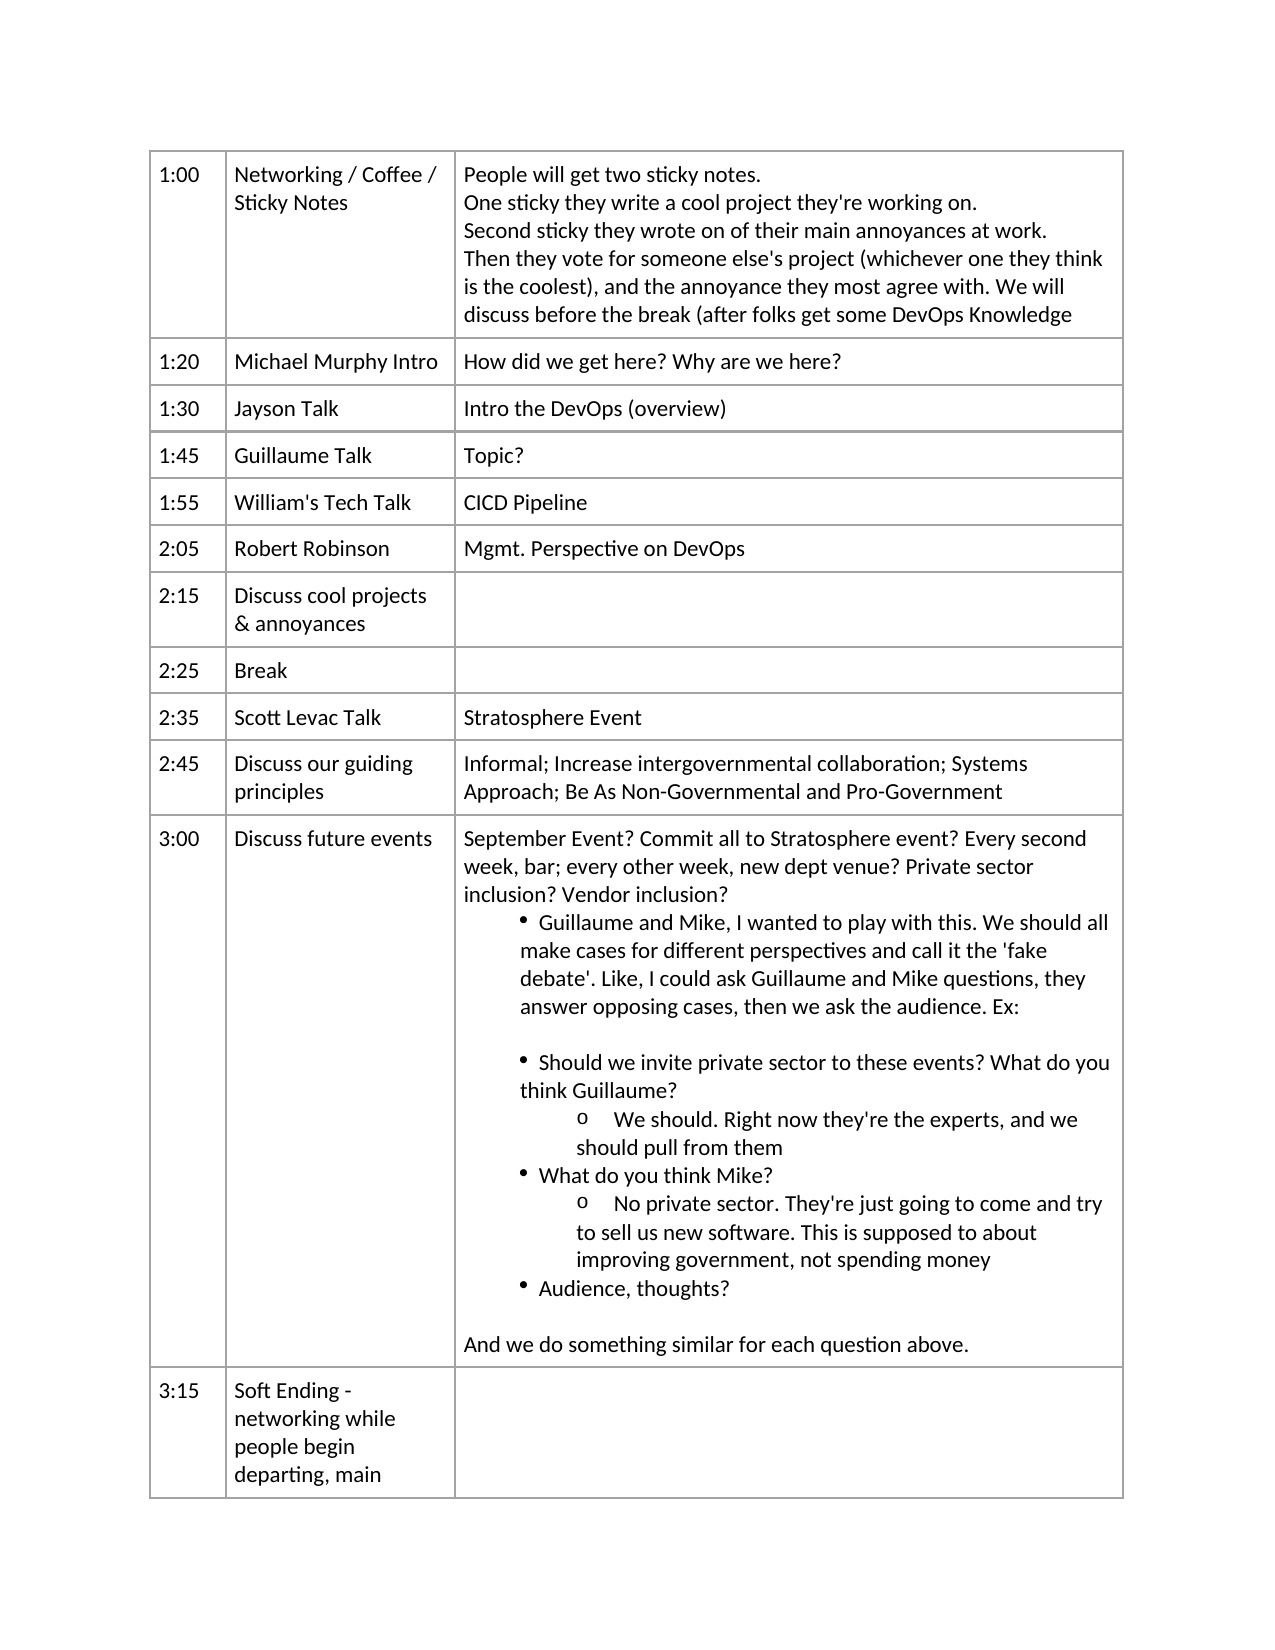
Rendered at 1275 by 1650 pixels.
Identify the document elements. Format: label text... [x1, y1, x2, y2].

table_cell Stratosphere Event [456, 694, 1122, 739]
table_cell Mgmt. Perspective on DevOps [456, 526, 1122, 571]
table_cell 2:45 [151, 741, 225, 814]
table_cell Break [227, 648, 454, 692]
table_cell Guillaume Talk [227, 433, 454, 477]
table_cell Discuss future events [227, 816, 454, 1366]
table_cell Topic? [456, 433, 1122, 477]
table_cell Robert Robinson [227, 526, 454, 571]
table_cell September Event? Commit all to Stratosphere event? Every second week, bar; every other week, new dept venue? Private sector inclusion? Vendor inclusion? Guillaume and Mike, I wanted to play with this. We should all make cases for different perspectives and call it the 'fake debate'. Like, I could ask Guillaume and Mike questions, they answer opposing cases, then we ask the audience. Ex: Should we invite private sector to these events? What do you think Guillaume? We should. Right now they're the experts, and we should pull from them What do you think Mike? No private sector. They're just going to come and try to sell us new software. This is supposed to about improving government, not spending money Audience, thoughts? And we do something similar for each question above. [456, 816, 1122, 1366]
table_cell 1:30 [151, 386, 225, 430]
table_cell 2:05 [151, 526, 225, 571]
table_cell [456, 1368, 1122, 1497]
table_cell Scott Levac Talk [227, 694, 454, 739]
table_cell 1:20 [151, 339, 225, 384]
table_cell CICD Pipeline [456, 479, 1122, 524]
table_cell 3:15 [151, 1368, 225, 1497]
table_cell 1:45 [151, 433, 225, 477]
table_cell Discuss our guiding principles [227, 741, 454, 814]
table_cell [456, 573, 1122, 646]
table_cell 1:55 [151, 479, 225, 524]
table_cell 2:15 [151, 573, 225, 646]
table_cell 3:00 [151, 816, 225, 1366]
table_cell How did we get here? Why are we here? [456, 339, 1122, 384]
table_header Networking / Coffee / Sticky Notes [227, 152, 454, 337]
table_cell Jayson Talk [227, 386, 454, 430]
table_header People will get two sticky notes. One sticky they write a cool project they're working on. Second sticky they wrote on of their main annoyances at work. Then they vote for someone else's project (whichever one they think is the coolest), and the annoyance they most agree with. We will discuss before the break (after folks get some DevOps Knowledge [456, 152, 1122, 337]
table_cell Discuss cool projects & annoyances [227, 573, 454, 646]
table_cell Michael Murphy Intro [227, 339, 454, 384]
table_cell Informal; Increase intergovernmental collaboration; Systems Approach; Be As Non-Governmental and Pro-Government [456, 741, 1122, 814]
table_cell 2:25 [151, 648, 225, 692]
table_cell Intro the DevOps (overview) [456, 386, 1122, 430]
table_cell 2:35 [151, 694, 225, 739]
table_cell William's Tech Talk [227, 479, 454, 524]
table_cell [456, 648, 1122, 692]
table_header 1:00 [151, 152, 225, 337]
table_cell Soft Ending - networking while people begin departing, main [227, 1368, 454, 1497]
